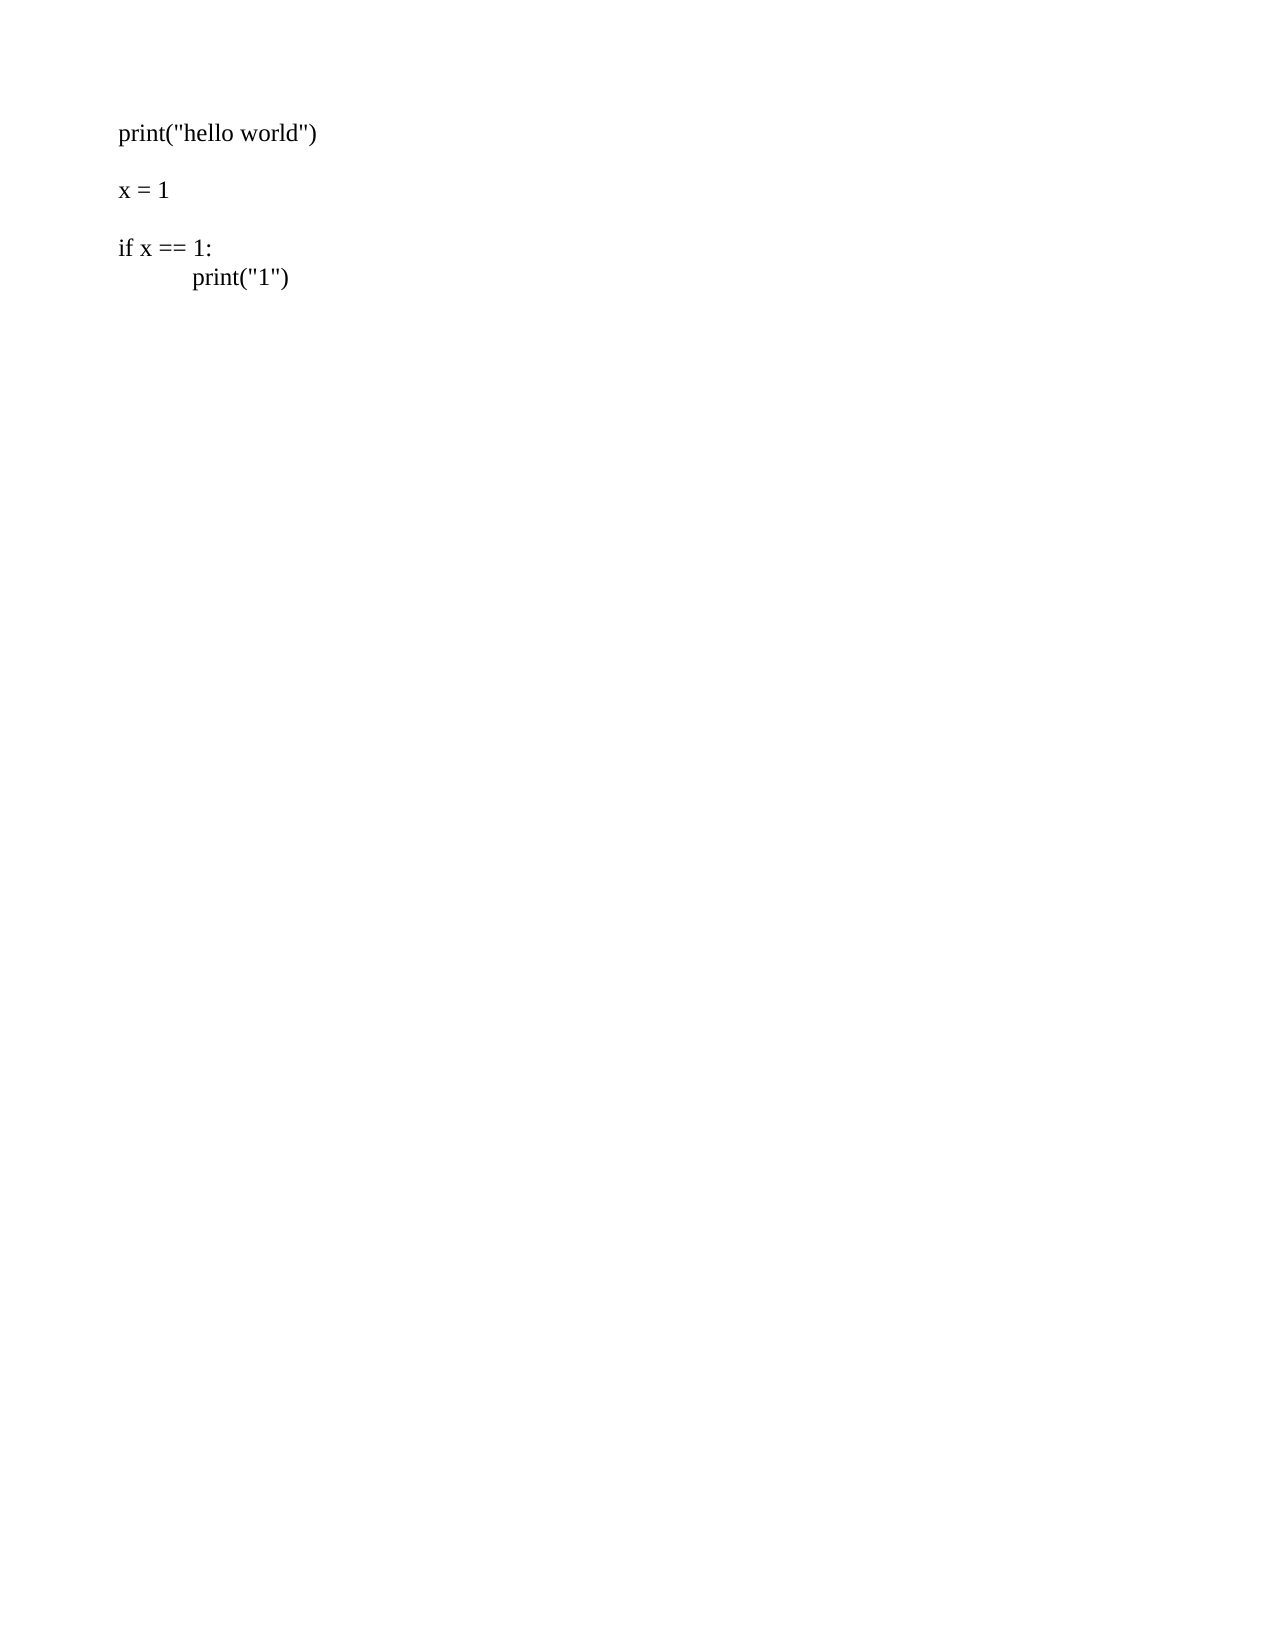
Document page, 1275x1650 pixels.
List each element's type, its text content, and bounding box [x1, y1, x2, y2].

text print("hello world") [118, 118, 1157, 147]
text x = 1 [118, 176, 1157, 204]
text print("1") [118, 262, 1157, 291]
text if x == 1: [118, 233, 1157, 262]
